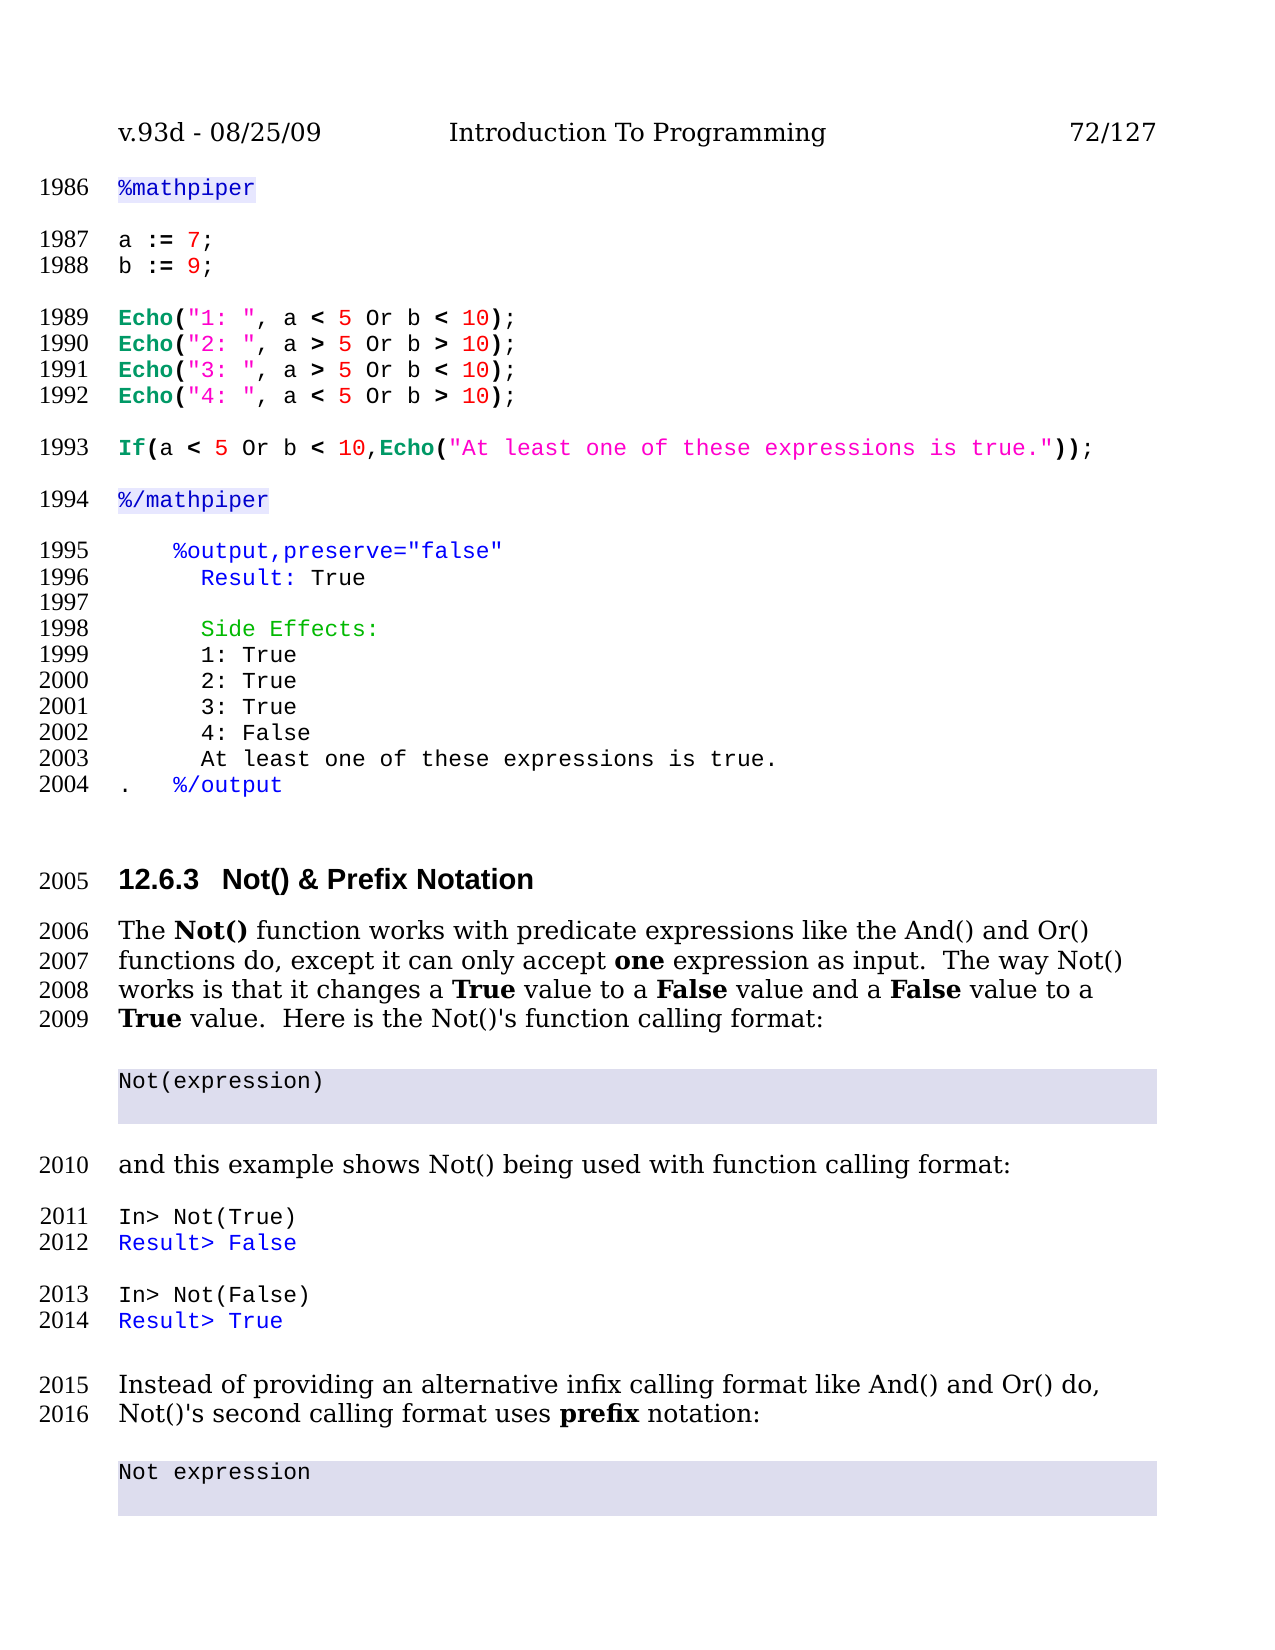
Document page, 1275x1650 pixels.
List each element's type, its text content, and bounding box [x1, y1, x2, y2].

text Side Effects: [118, 618, 1157, 644]
text %mathpiper [118, 177, 1157, 203]
text Echo("2: ", a > 5 Or b > 10); [118, 332, 1157, 358]
text In> Not(True) [118, 1205, 1157, 1231]
text The Not() function works with predicate expressions like the And() and Or() functions do, except it can only accept one expression as input. The way Not() works is that it changes a True value to a False value and a False value to a True value. Here is the Not()'s function calling format: [118, 916, 1157, 1034]
text Result> False [118, 1231, 1157, 1257]
text In> Not(False) [118, 1283, 1157, 1309]
text Instead of providing an alternative infix calling format like And() and Or() do, Not()'s second calling format uses prefix notation: [118, 1370, 1157, 1428]
text 3: True [118, 696, 1157, 721]
text Result> True [118, 1309, 1157, 1335]
text At least one of these expressions is true. [118, 747, 1157, 773]
table_header Not(expression) [118, 1069, 1157, 1124]
text Echo("1: ", a < 5 Or b < 10); [118, 306, 1157, 332]
text %/mathpiper [118, 488, 1157, 514]
table_header Not expression [118, 1461, 1157, 1516]
text Echo("3: ", a > 5 Or b < 10); [118, 358, 1157, 384]
text Echo("4: ", a < 5 Or b > 10); [118, 384, 1157, 410]
text a := 7; [118, 229, 1157, 254]
subtitle Not() & Prefix Notation [118, 862, 1157, 895]
text 4: False [118, 721, 1157, 747]
text and this example shows Not() being used with function calling format: [118, 1150, 1157, 1179]
text 1: True [118, 644, 1157, 669]
text . %/output [118, 773, 1157, 799]
text Result: True [118, 566, 1157, 592]
text %output,preserve="false" [118, 540, 1157, 566]
text b := 9; [118, 254, 1157, 281]
text 2: True [118, 669, 1157, 696]
text If(a < 5 Or b < 10,Echo("At least one of these expressions is true.")); [118, 436, 1157, 462]
